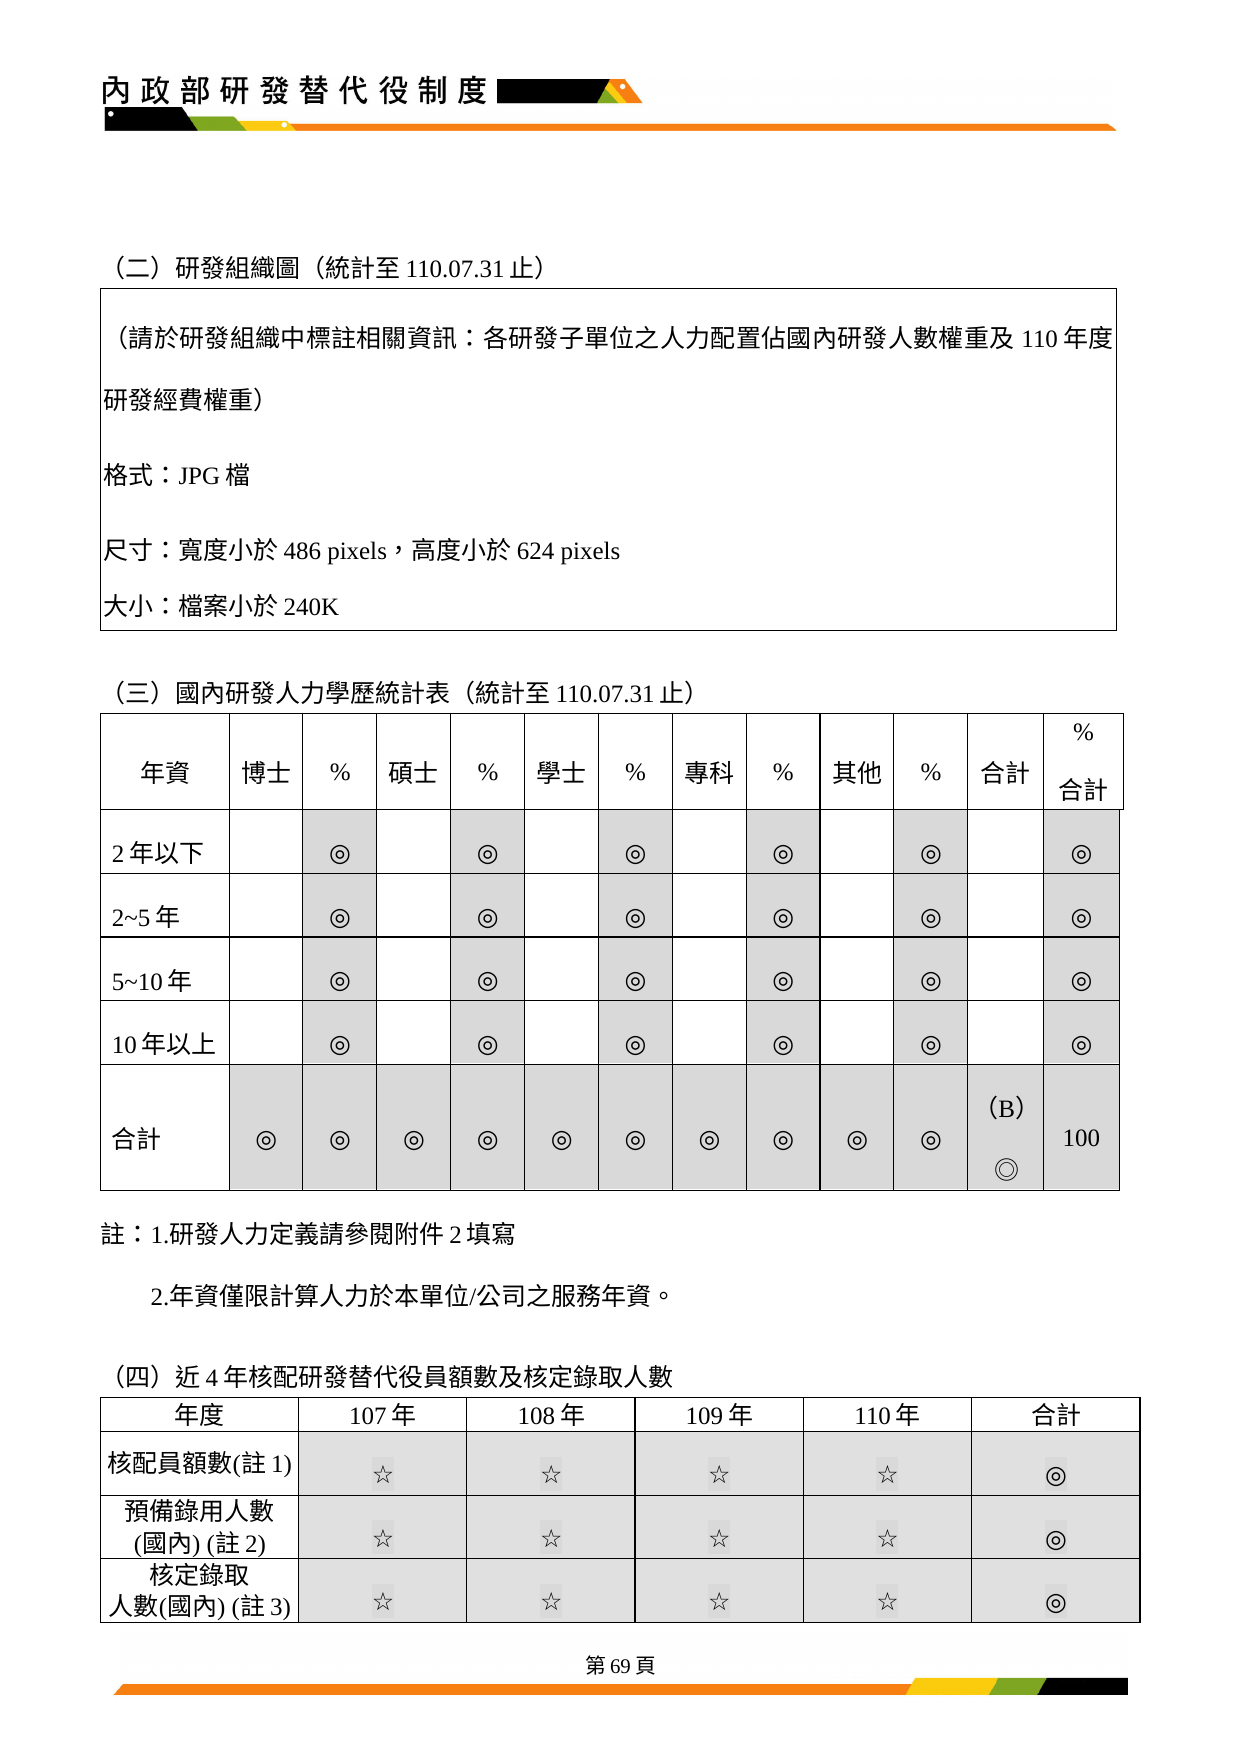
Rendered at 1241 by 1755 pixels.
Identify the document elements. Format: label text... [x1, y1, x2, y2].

table_header 其他 [821, 714, 893, 809]
table_cell 預備錄用人數 (國內) (註2) [101, 1496, 298, 1558]
table_cell ◎ [894, 1065, 967, 1189]
table_cell [968, 938, 1043, 1000]
table_cell ◎ [894, 938, 967, 1000]
table_cell ◎ [894, 874, 967, 936]
table_cell ◎ [599, 810, 672, 873]
table_cell ◎ [747, 938, 819, 1000]
table_cell ☆ [467, 1432, 634, 1495]
table_cell 核配員額數(註1) [101, 1432, 298, 1495]
text （二）研發組織圖（統計至110.07.31止） [100, 225, 1140, 287]
table_cell ◎ [599, 1001, 672, 1063]
table_cell ☆ [299, 1432, 466, 1495]
table_cell ☆ [636, 1559, 803, 1622]
table_header % [599, 714, 672, 809]
table_cell ☆ [299, 1559, 466, 1622]
table_cell ◎ [972, 1496, 1139, 1558]
table_cell [230, 1001, 302, 1063]
table_cell ◎ [972, 1432, 1139, 1495]
table_header 博士 [230, 714, 302, 809]
table_cell ◎ [451, 874, 524, 936]
table_cell ◎ [747, 874, 819, 936]
table_cell ☆ [299, 1496, 466, 1558]
table_cell ◎ [303, 938, 376, 1000]
table_cell （B）◎ [968, 1065, 1043, 1189]
text （三）國內研發人力學歷統計表（統計至110.07.31止） [100, 650, 1140, 712]
table_cell [230, 810, 302, 873]
table_cell 2~5年 [101, 874, 229, 936]
table_cell ◎ [230, 1065, 302, 1189]
table_cell ◎ [451, 1065, 524, 1189]
table_cell [673, 874, 746, 936]
table_header 合計 [972, 1398, 1139, 1431]
table_header 專科 [673, 714, 746, 809]
text 註：1.研發人力定義請參閱附件2填寫 [100, 1191, 1140, 1253]
table_cell [968, 810, 1043, 873]
table_cell [673, 810, 746, 873]
table_header 碩士 [377, 714, 450, 809]
table_cell ◎ [1044, 1001, 1119, 1063]
table_cell [968, 1001, 1043, 1063]
table_header % [894, 714, 967, 809]
table_cell ◎ [894, 1001, 967, 1063]
table_cell [525, 1001, 598, 1063]
table_header % [451, 714, 524, 809]
table_cell [821, 938, 893, 1000]
text （四）近4年核配研發替代役員額數及核定錄取人數 [100, 1334, 1140, 1397]
table_cell ◎ [821, 1065, 893, 1189]
table_cell [673, 1001, 746, 1063]
table_cell [377, 874, 450, 936]
table_cell 核定錄取 人數(國內) (註3) [101, 1559, 298, 1622]
table_cell ◎ [747, 1065, 819, 1189]
table_cell ◎ [599, 1065, 672, 1189]
table_cell [377, 1001, 450, 1063]
table_cell [377, 938, 450, 1000]
table_cell ☆ [467, 1559, 634, 1622]
table_header 107年 [299, 1398, 466, 1431]
table_cell [377, 810, 450, 873]
table_cell ◎ [377, 1065, 450, 1189]
table_cell ◎ [894, 810, 967, 873]
table_cell [673, 938, 746, 1000]
table_cell [525, 810, 598, 873]
table_cell [230, 874, 302, 936]
table_header （請於研發組織中標註相關資訊：各研發子單位之人力配置佔國內研發人數權重及110年度研發經費權重） 格式：JPG檔 尺寸：寬度小於486 pixels，高度小於624 pixels 大小：檔案小於240K [101, 289, 1116, 630]
table_header % [303, 714, 376, 809]
table_cell ◎ [1044, 810, 1119, 873]
table_header % 合計 [1044, 714, 1123, 809]
table_cell [821, 810, 893, 873]
table_header 學士 [525, 714, 598, 809]
table_cell ◎ [303, 810, 376, 873]
table_cell ☆ [804, 1496, 971, 1558]
table_cell ◎ [451, 810, 524, 873]
table_cell ◎ [303, 1001, 376, 1063]
table_cell 5~10年 [101, 938, 229, 1000]
table_cell ◎ [972, 1559, 1139, 1622]
table_cell [821, 1001, 893, 1063]
table_cell ◎ [673, 1065, 746, 1189]
table_cell ◎ [303, 874, 376, 936]
table_cell 2年以下 [101, 810, 229, 873]
table_header 109年 [636, 1398, 803, 1431]
table_cell ◎ [451, 1001, 524, 1063]
table_cell ◎ [747, 810, 819, 873]
table_cell ◎ [451, 938, 524, 1000]
table_header 110年 [804, 1398, 971, 1431]
table_cell [968, 874, 1043, 936]
table_header 108年 [467, 1398, 634, 1431]
table_cell ◎ [599, 938, 672, 1000]
table_cell ☆ [804, 1559, 971, 1622]
table_header 合計 [968, 714, 1043, 809]
table_header 年度 [101, 1398, 298, 1431]
table_cell ◎ [599, 874, 672, 936]
table_cell ☆ [636, 1496, 803, 1558]
table_cell ☆ [467, 1496, 634, 1558]
text 2.年資僅限計算人力於本單位/公司之服務年資。 [100, 1253, 1140, 1316]
table_cell [821, 874, 893, 936]
table_cell [230, 938, 302, 1000]
table_cell ☆ [804, 1432, 971, 1495]
table_cell ◎ [525, 1065, 598, 1189]
table_cell ◎ [1044, 938, 1119, 1000]
table_cell ◎ [303, 1065, 376, 1189]
table_header 年資 [101, 714, 229, 809]
table_cell [525, 938, 598, 1000]
table_cell ◎ [747, 1001, 819, 1063]
table_cell 10年以上 [101, 1001, 229, 1063]
table_cell 合計 [101, 1065, 229, 1189]
table_cell [525, 874, 598, 936]
table_header % [747, 714, 819, 809]
table_cell 100 [1044, 1065, 1119, 1189]
table_cell ☆ [636, 1432, 803, 1495]
table_cell ◎ [1044, 874, 1119, 936]
